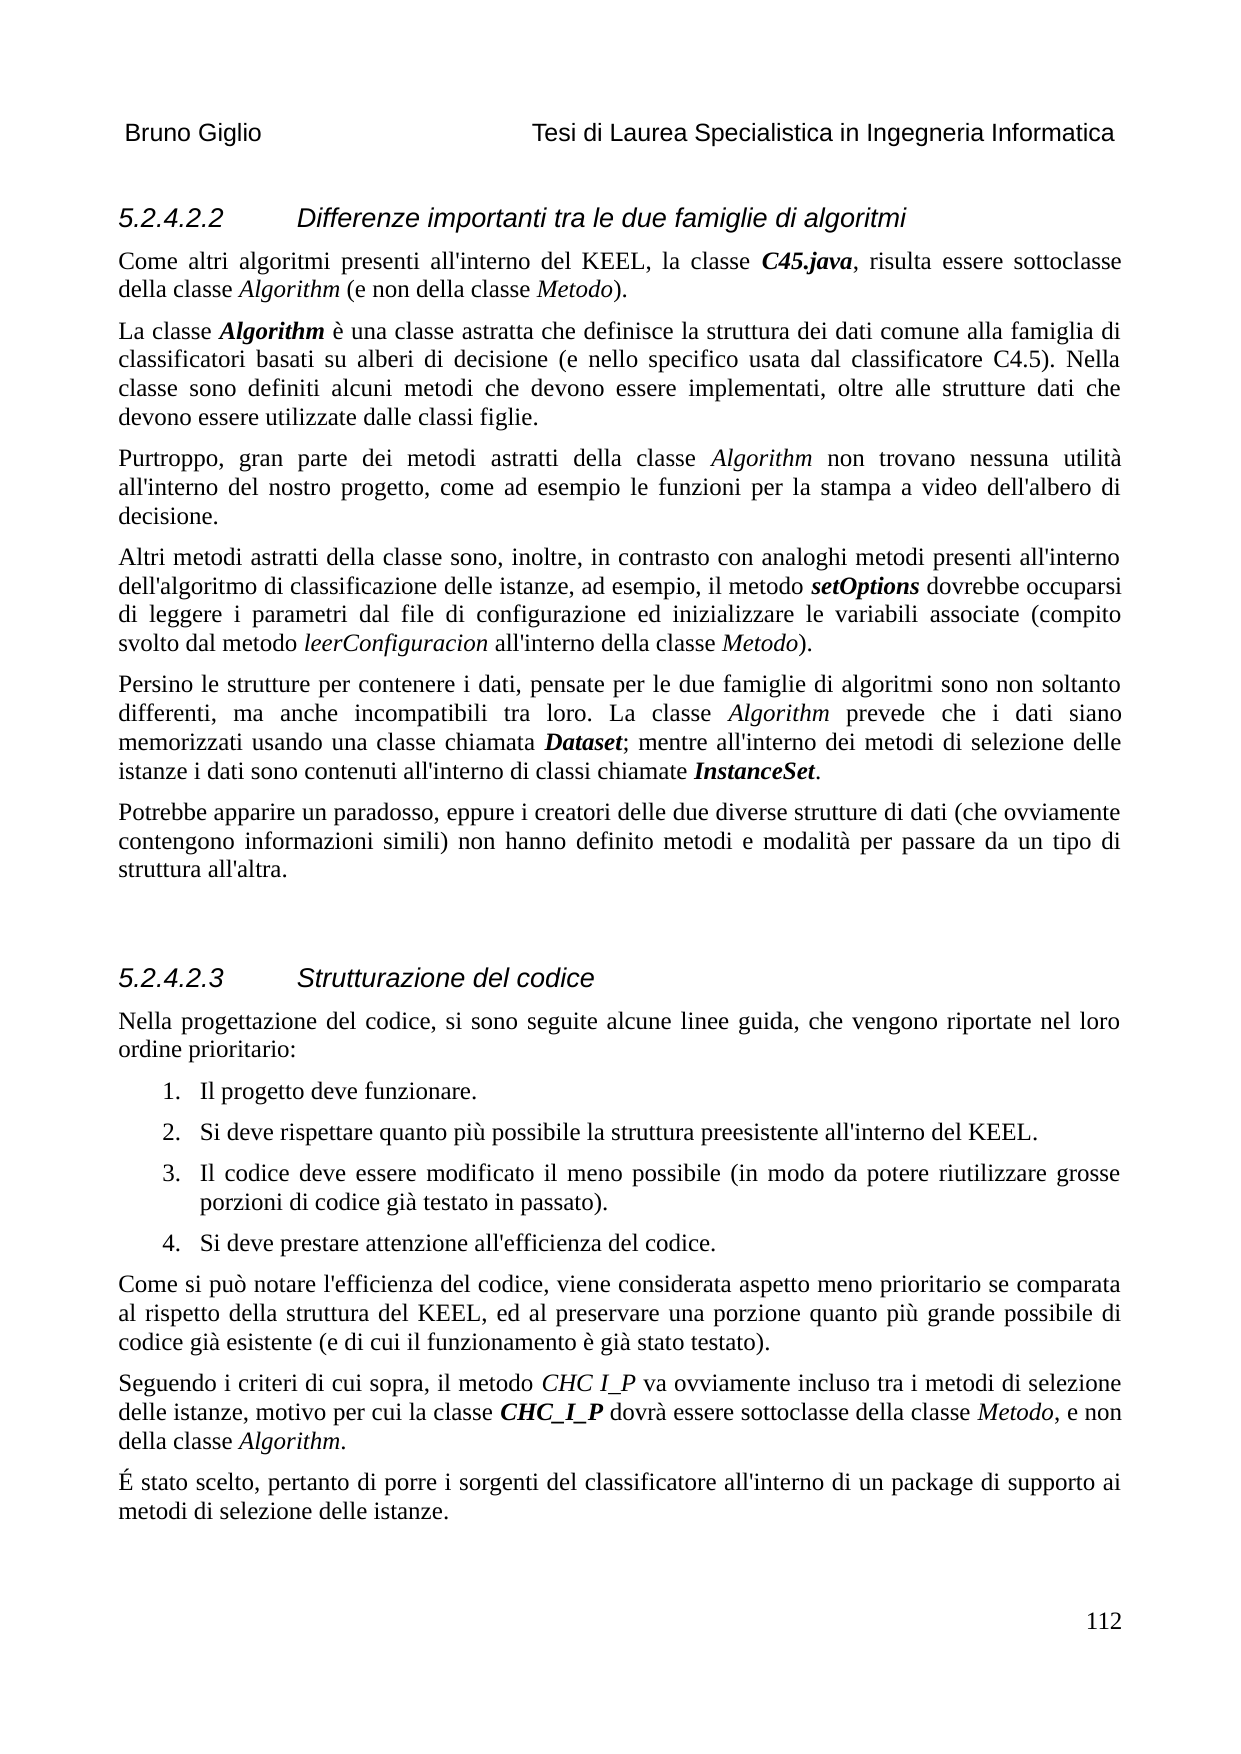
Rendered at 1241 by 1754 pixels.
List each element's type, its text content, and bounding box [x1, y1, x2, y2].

text Potrebbe apparire un paradosso, eppure i creatori delle due diverse strutture di dati (che ovviamente contengono informazioni simili) non hanno definito metodi e modalità per passare da un tipo di struttura all'altra. [118, 797, 1122, 883]
text La classe Algorithm è una classe astratta che definisce la struttura dei dati comune alla famiglia di classificatori basati su alberi di decisione (e nello specifico usata dal classificatore C4.5). Nella classe sono definiti alcuni metodi che devono essere implementati, oltre alle strutture dati che devono essere utilizzate dalle classi figlie. [118, 316, 1122, 431]
list Il progetto deve funzionare. [162, 1076, 1122, 1104]
text Altri metodi astratti della classe sono, inoltre, in contrasto con analoghi metodi presenti all'interno dell'algoritmo di classificazione delle istanze, ad esempio, il metodo setOptions dovrebbe occuparsi di leggere i parametri dal file di configurazione ed inizializzare le variabili associate (compito svolto dal metodo leerConfiguracion all'interno della classe Metodo). [118, 542, 1122, 657]
text Purtroppo, gran parte dei metodi astratti della classe Algorithm non trovano nessuna utilità all'interno del nostro progetto, come ad esempio le funzioni per la stampa a video dell'albero di decisione. [118, 443, 1122, 529]
text Persino le strutture per contenere i dati, pensate per le due famiglie di algoritmi sono non soltanto differenti, ma anche incompatibili tra loro. La classe Algorithm prevede che i dati siano memorizzati usando una classe chiamata Dataset; mentre all'interno dei metodi di selezione delle istanze i dati sono contenuti all'interno di classi chiamate InstanceSet. [118, 669, 1122, 784]
text Come altri algoritmi presenti all'interno del KEEL, la classe C45.java, risulta essere sottoclasse della classe Algorithm (e non della classe Metodo). [118, 246, 1122, 303]
list Si deve prestare attenzione all'efficienza del codice. [162, 1228, 1122, 1257]
list Si deve rispettare quanto più possibile la struttura preesistente all'interno del KEEL. [162, 1117, 1122, 1146]
subtitle Differenze importanti tra le due famiglie di algoritmi [118, 202, 1122, 233]
text Seguendo i criteri di cui sopra, il metodo CHC I_P va ovviamente incluso tra i metodi di selezione delle istanze, motivo per cui la classe CHC_I_P dovrà essere sottoclasse della classe Metodo, e non della classe Algorithm. [118, 1368, 1122, 1454]
text É stato scelto, pertanto di porre i sorgenti del classificatore all'interno di un package di supporto ai metodi di selezione delle istanze. [118, 1467, 1122, 1524]
subtitle Strutturazione del codice [118, 962, 1122, 993]
text Come si può notare l'efficienza del codice, viene considerata aspetto meno prioritario se comparata al rispetto della struttura del KEEL, ed al preservare una porzione quanto più grande possibile di codice già esistente (e di cui il funzionamento è già stato testato). [118, 1269, 1122, 1356]
text Nella progettazione del codice, si sono seguite alcune linee guida, che vengono riportate nel loro ordine prioritario: [118, 1006, 1122, 1063]
list Il codice deve essere modificato il meno possibile (in modo da potere riutilizzare grosse porzioni di codice già testato in passato). [162, 1158, 1122, 1216]
